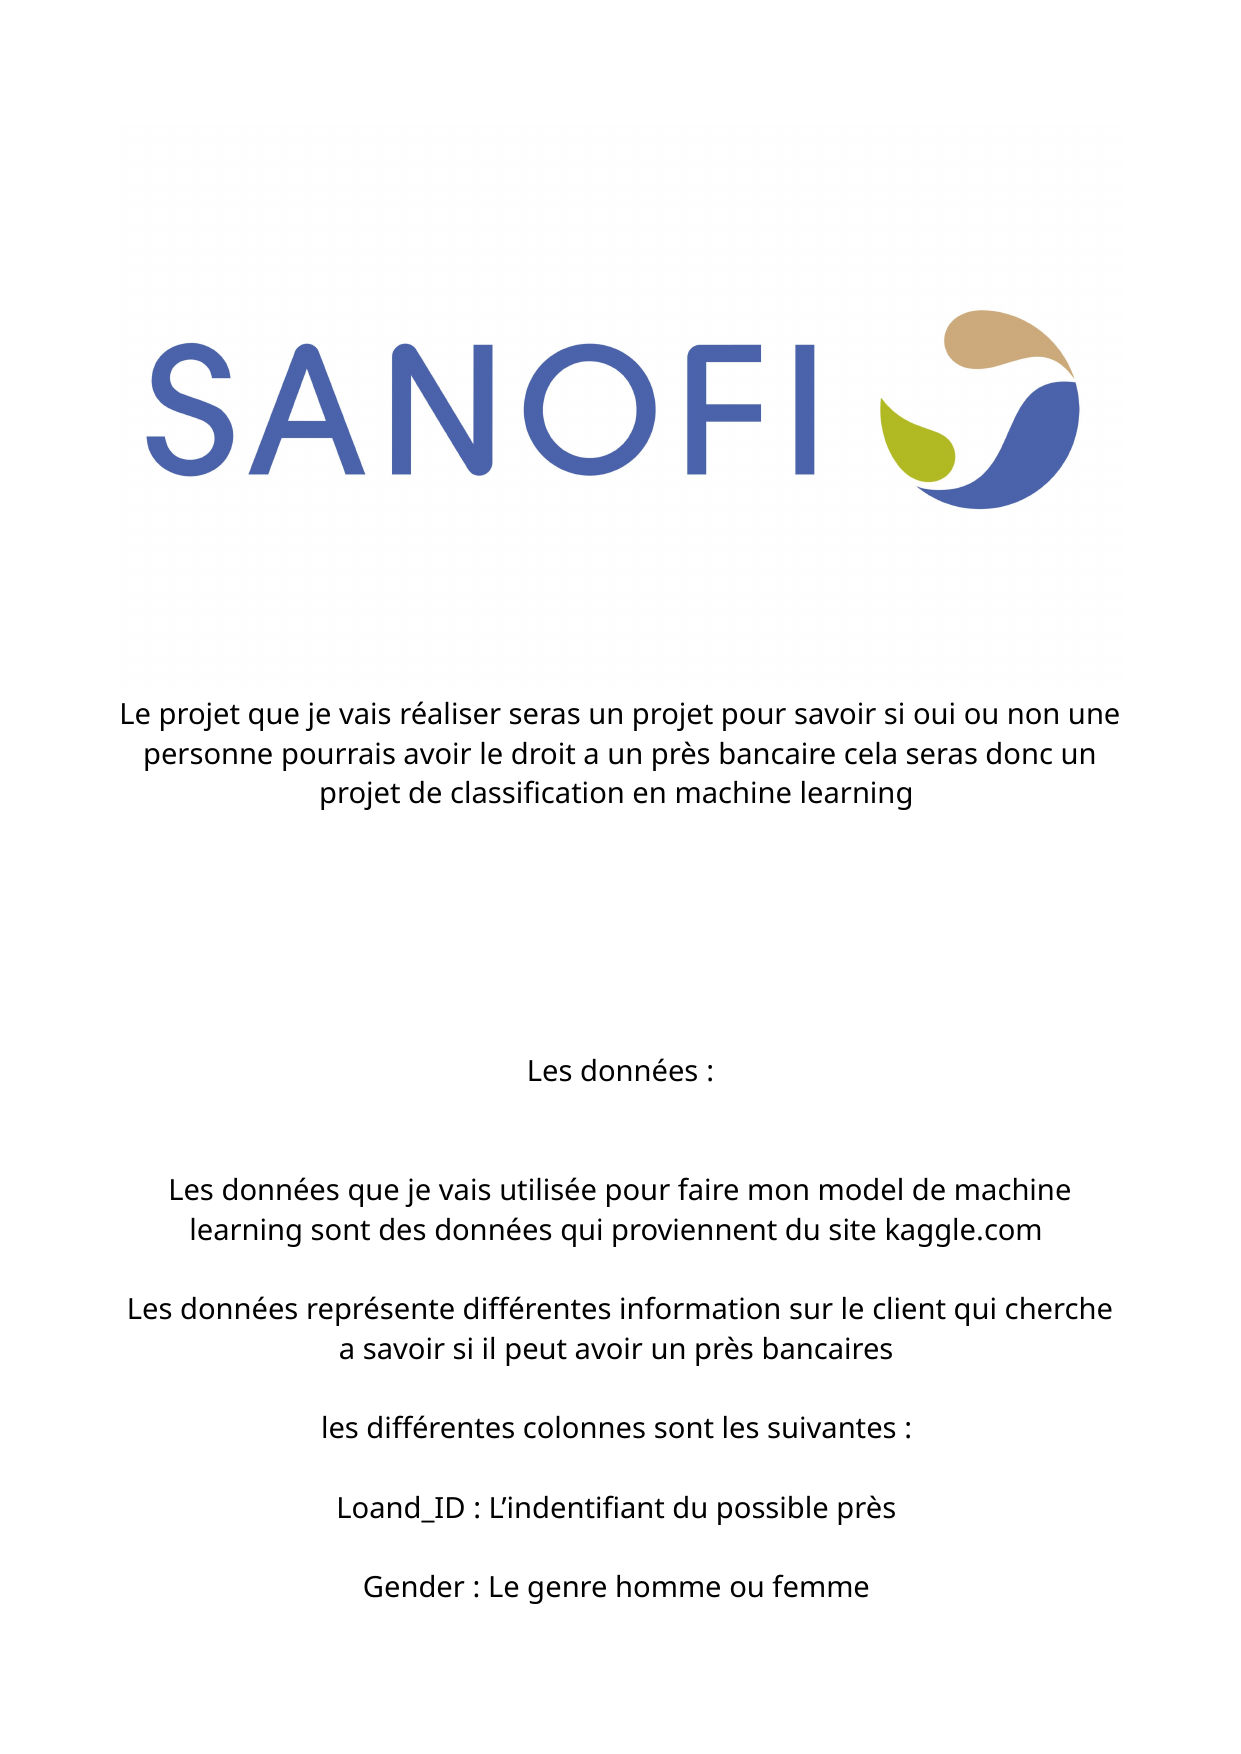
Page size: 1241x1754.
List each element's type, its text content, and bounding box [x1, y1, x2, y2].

text Gender : Le genre homme ou femme [118, 1566, 1122, 1606]
text Loand_ID : L’indentifiant du possible près [118, 1487, 1122, 1527]
text Les données : [118, 1051, 1122, 1090]
text Les données que je vais utilisée pour faire mon model de machine learning sont des données qui proviennent du site kaggle.com [118, 1169, 1122, 1249]
text Les données représente différentes information sur le client qui cherche a savoir si il peut avoir un près bancaires [118, 1289, 1122, 1368]
picture [118, 125, 1123, 694]
text [118, 118, 1122, 125]
text les différentes colonnes sont les suivantes : [118, 1408, 1122, 1447]
text Le projet que je vais réaliser seras un projet pour savoir si oui ou non une personne pourrais avoir le droit a un près bancaire cela seras donc un projet de classification en machine learning [118, 694, 1122, 812]
